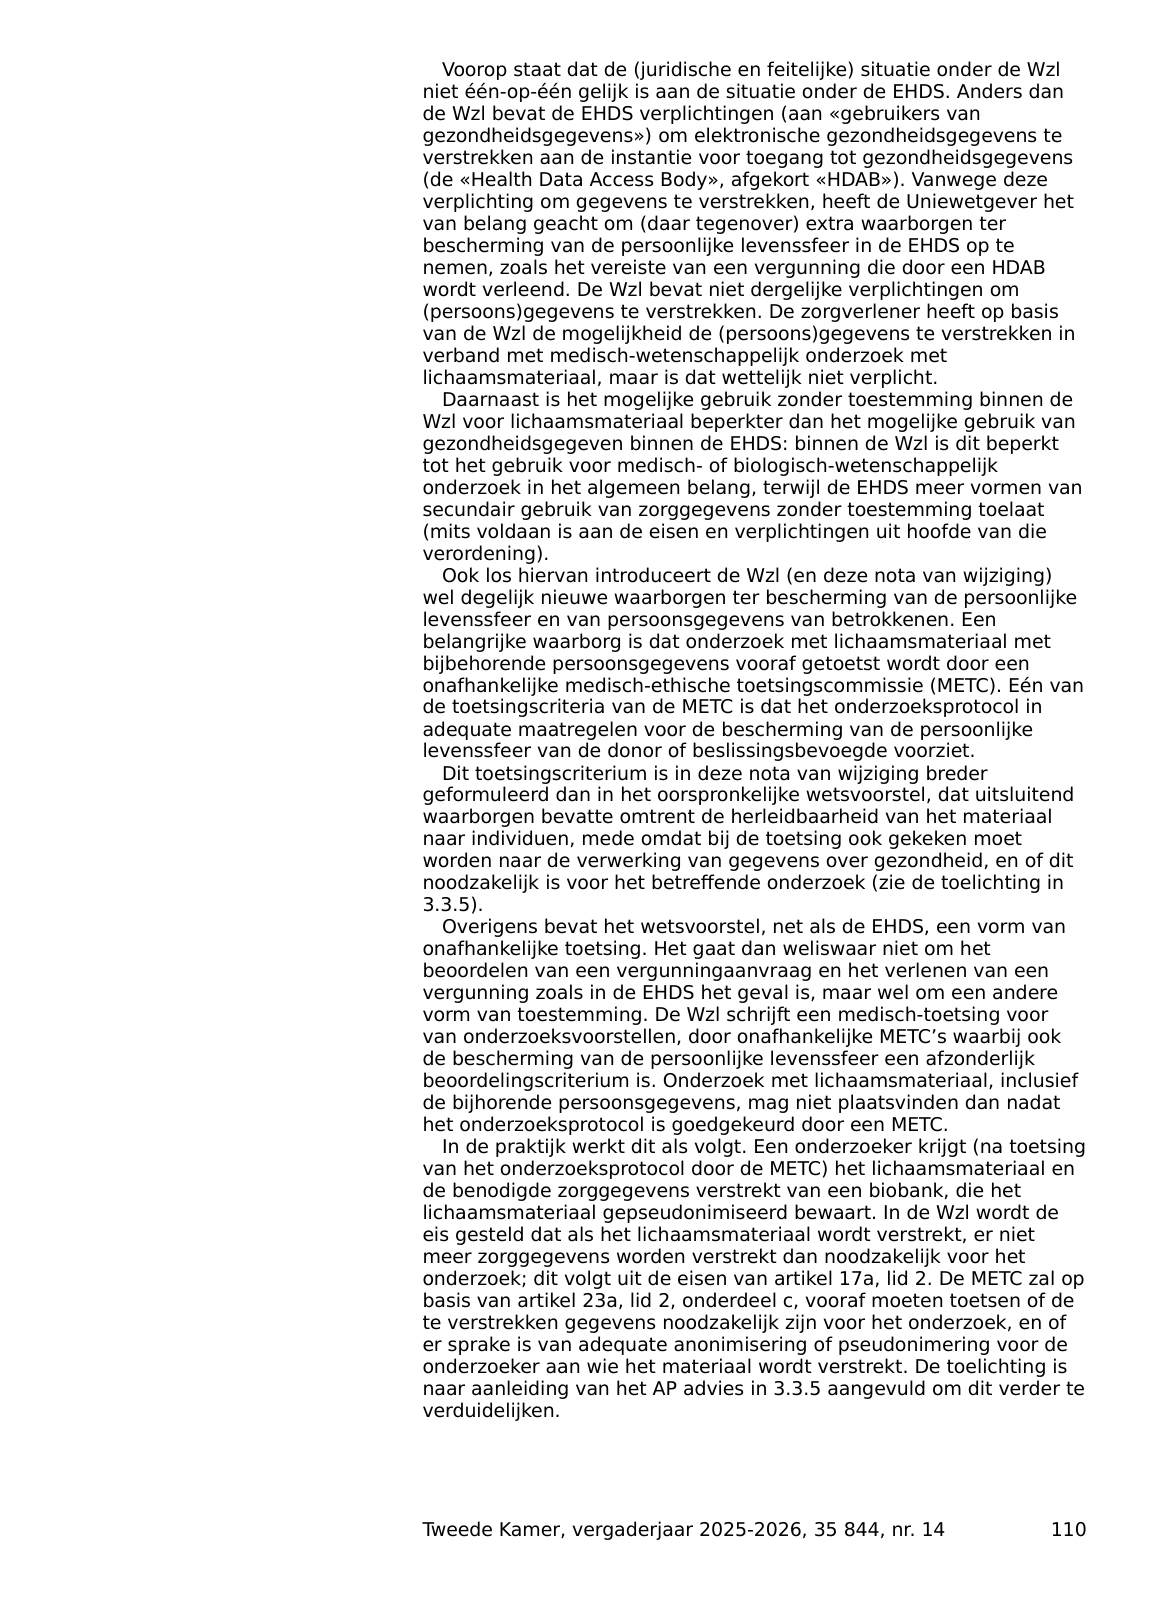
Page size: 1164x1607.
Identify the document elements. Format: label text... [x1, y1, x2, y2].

text Overigens bevat het wetsvoorstel, net als de EHDS, een vorm van onafhankelijke toetsing. Het gaat dan weliswaar niet om het beoordelen van een vergunningaanvraag en het verlenen van een vergunning zoals in de EHDS het geval is, maar wel om een andere vorm van toestemming. De Wzl schrijft een medisch-toetsing voor van onderzoeksvoorstellen, door onafhankelijke METC’s waarbij ook de bescherming van de persoonlijke levenssfeer een afzonderlijk beoordelingscriterium is. Onderzoek met lichaamsmateriaal, inclusief de bijhorende persoonsgegevens, mag niet plaatsvinden dan nadat het onderzoeksprotocol is goedgekeurd door een METC. [422, 916, 1087, 1136]
text Ook los hiervan introduceert de Wzl (en deze nota van wijziging) wel degelijk nieuwe waarborgen ter bescherming van de persoonlijke levenssfeer en van persoonsgegevens van betrokkenen. Een belangrijke waarborg is dat onderzoek met lichaamsmateriaal met bijbehorende persoonsgegevens vooraf getoetst wordt door een onafhankelijke medisch-ethische toetsingscommissie (METC). Eén van de toetsingscriteria van de METC is dat het onderzoeksprotocol in adequate maatregelen voor de bescherming van de persoonlijke levenssfeer van de donor of beslissingsbevoegde voorziet. [422, 564, 1087, 762]
text Dit toetsingscriterium is in deze nota van wijziging breder geformuleerd dan in het oorspronkelijke wetsvoorstel, dat uitsluitend waarborgen bevatte omtrent de herleidbaarheid van het materiaal naar individuen, mede omdat bij de toetsing ook gekeken moet worden naar de verwerking van gegevens over gezondheid, en of dit noodzakelijk is voor het betreffende onderzoek (zie de toelichting in 3.3.5). [422, 762, 1087, 916]
text Daarnaast is het mogelijke gebruik zonder toestemming binnen de Wzl voor lichaamsmateriaal beperkter dan het mogelijke gebruik van gezondheidsgegeven binnen de EHDS: binnen de Wzl is dit beperkt tot het gebruik voor medisch- of biologisch-wetenschappelijk onderzoek in het algemeen belang, terwijl de EHDS meer vormen van secundair gebruik van zorggegevens zonder toestemming toelaat (mits voldaan is aan de eisen en verplichtingen uit hoofde van die verordening). [422, 389, 1087, 564]
text Voorop staat dat de (juridische en feitelijke) situatie onder de Wzl niet één-op-één gelijk is aan de situatie onder de EHDS. Anders dan de Wzl bevat de EHDS verplichtingen (aan «gebruikers van gezondheidsgegevens») om elektronische gezondheidsgegevens te verstrekken aan de instantie voor toegang tot gezondheidsgegevens (de «Health Data Access Body», afgekort «HDAB»). Vanwege deze verplichting om gegevens te verstrekken, heeft de Uniewetgever het van belang geacht om (daar tegenover) extra waarborgen ter bescherming van de persoonlijke levenssfeer in de EHDS op te nemen, zoals het vereiste van een vergunning die door een HDAB wordt verleend. De Wzl bevat niet dergelijke verplichtingen om (persoons)gegevens te verstrekken. De zorgverlener heeft op basis van de Wzl de mogelijkheid de (persoons)gegevens te verstrekken in verband met medisch-wetenschappelijk onderzoek met lichaamsmateriaal, maar is dat wettelijk niet verplicht. [422, 59, 1087, 389]
text In de praktijk werkt dit als volgt. Een onderzoeker krijgt (na toetsing van het onderzoeksprotocol door de METC) het lichaamsmateriaal en de benodigde zorggegevens verstrekt van een biobank, die het lichaamsmateriaal gepseudonimiseerd bewaart. In de Wzl wordt de eis gesteld dat als het lichaamsmateriaal wordt verstrekt, er niet meer zorggegevens worden verstrekt dan noodzakelijk voor het onderzoek; dit volgt uit de eisen van artikel 17a, lid 2. De METC zal op basis van artikel 23a, lid 2, onderdeel c, vooraf moeten toetsen of de te verstrekken gegevens noodzakelijk zijn voor het onderzoek, en of er sprake is van adequate anonimisering of pseudonimering voor de onderzoeker aan wie het materiaal wordt verstrekt. De toelichting is naar aanleiding van het AP advies in 3.3.5 aangevuld om dit verder te verduidelijken. [422, 1136, 1087, 1422]
